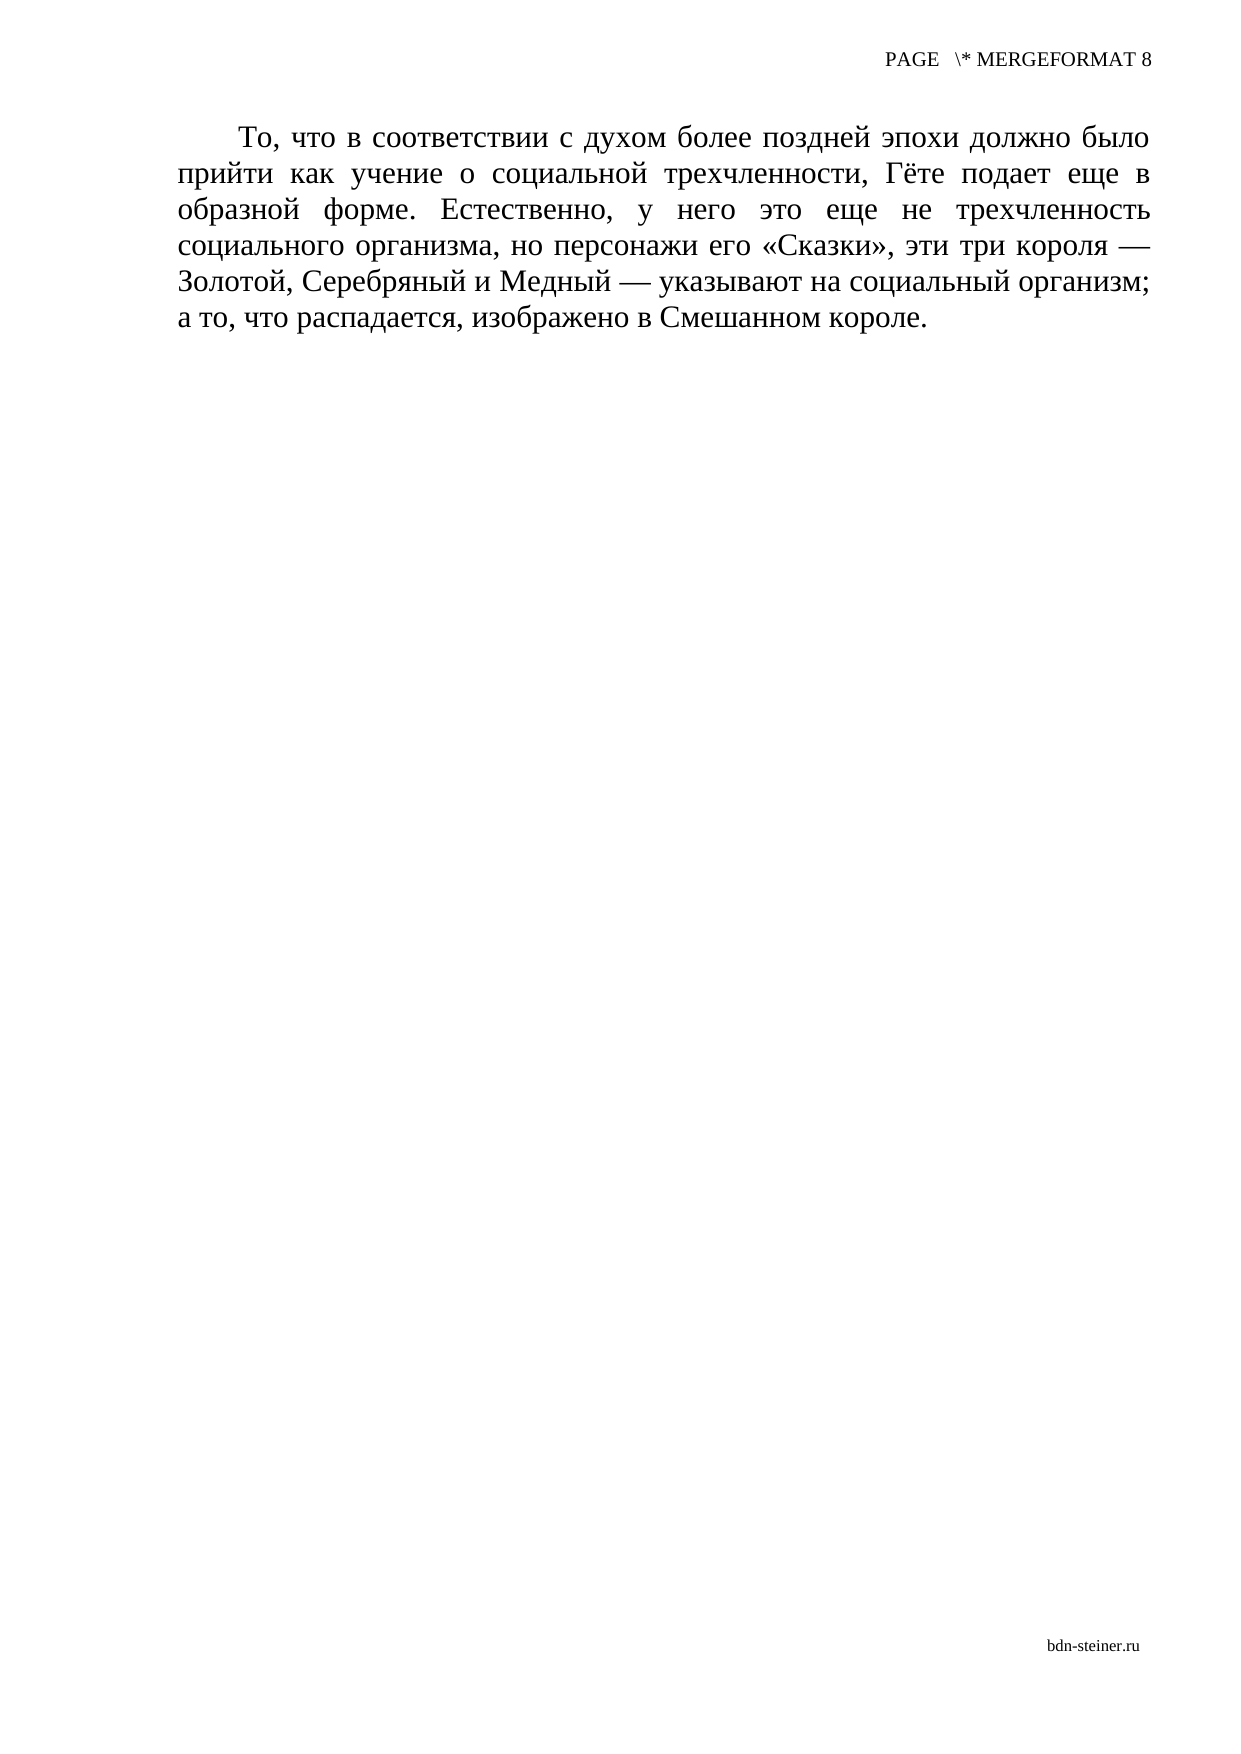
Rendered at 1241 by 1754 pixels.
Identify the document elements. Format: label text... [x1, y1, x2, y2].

text То, что в соответствии с духом более поздней эпохи должно было прийти как учение о социальной трехчленности, Гёте подает еще в образной форме. Естественно, у него это еще не трехчленность социального организма, но персонажи его «Сказки», эти три короля — Золотой, Серебряный и Медный — указывают на социальный организм; а то, что распадается, изображено в Смешанном короле. [177, 118, 1152, 334]
